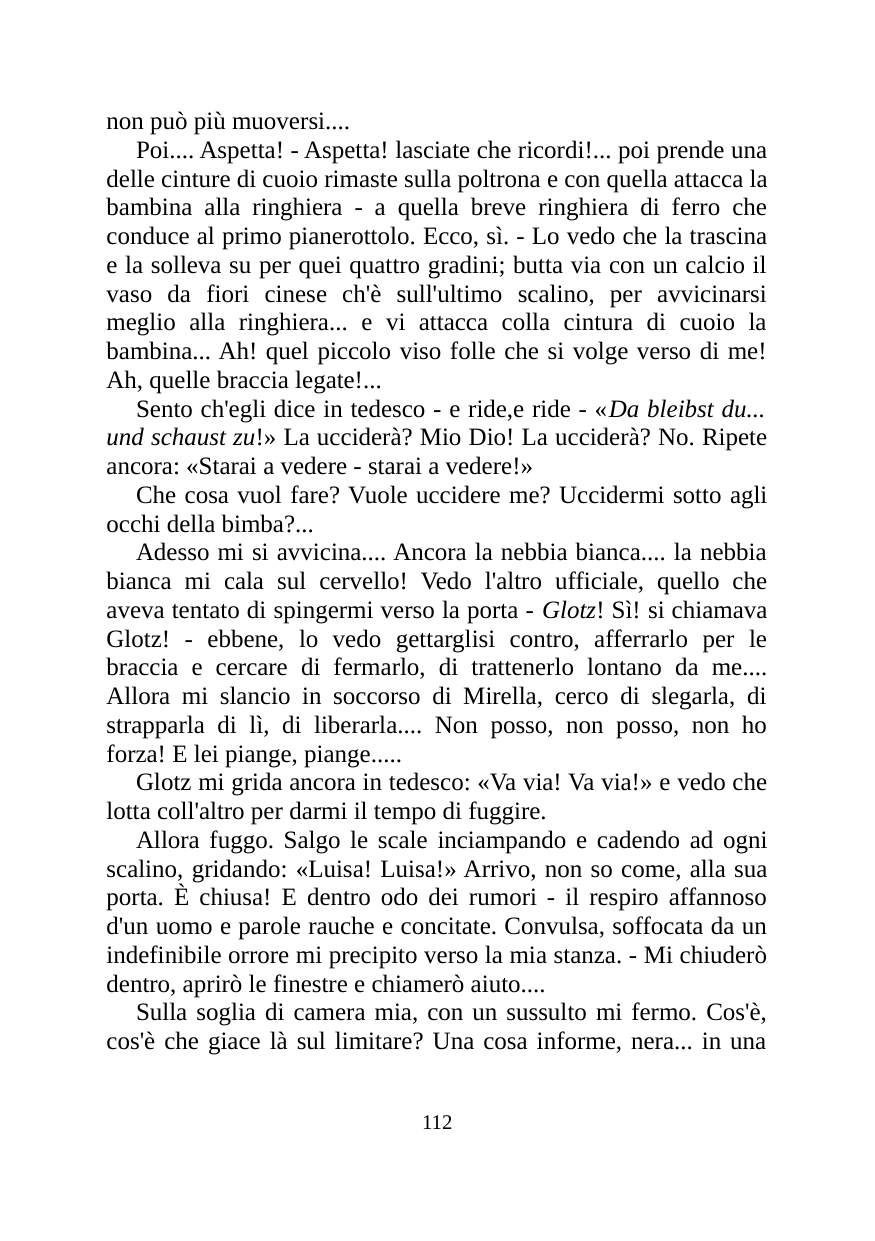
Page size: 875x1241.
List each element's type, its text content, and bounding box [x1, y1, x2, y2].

text Sulla soglia di camera mia, con un sussulto mi fermo. Cos'è, cos'è che giace là sul limitare? Una cosa informe, nera... in una [106, 997, 768, 1055]
text non può più muoversi.... [106, 106, 768, 135]
text Glotz mi grida ancora in tedesco: «Va via! Va via!» e vedo che lotta coll'altro per darmi il tempo di fuggire. [106, 767, 768, 825]
text Sento ch'egli dice in tedesco - e ride,e ride - «Da bleibst du... und schaust zu!» La ucciderà? Mio Dio! La ucciderà? No. Ripete ancora: «Starai a vedere - starai a vedere!» [106, 394, 768, 480]
text Che cosa vuol fare? Vuole uccidere me? Uccidermi sotto agli occhi della bimba?... [106, 480, 768, 537]
text Poi.... Aspetta! - Aspetta! lasciate che ricordi!... poi prende una delle cinture di cuoio rimaste sulla poltrona e con quella attacca la bambina alla ringhiera - a quella breve ringhiera di ferro che conduce al primo pianerottolo. Ecco, sì. - Lo vedo che la trascina e la solleva su per quei quattro gradini; butta via con un calcio il vaso da fiori cinese ch'è sull'ultimo scalino, per avvicinarsi meglio alla ringhiera... e vi attacca colla cintura di cuoio la bambina... Ah! quel piccolo viso folle che si volge verso di me! Ah, quelle braccia legate!... [106, 135, 768, 394]
text Allora fuggo. Salgo le scale inciampando e cadendo ad ogni scalino, gridando: «Luisa! Luisa!» Arrivo, non so come, alla sua porta. È chiusa! E dentro odo dei rumori - il respiro affannoso d'un uomo e parole rauche e concitate. Convulsa, soffocata da un indefinibile orrore mi precipito verso la mia stanza. - Mi chiuderò dentro, aprirò le finestre e chiamerò aiuto.... [106, 825, 768, 997]
text Adesso mi si avvicina.... Ancora la nebbia bianca.... la nebbia bianca mi cala sul cervello! Vedo l'altro ufficiale, quello che aveva tentato di spingermi verso la porta - Glotz! Sì! si chiamava Glotz! - ebbene, lo vedo gettarglisi contro, afferrarlo per le braccia e cercare di fermarlo, di trattenerlo lontano da me.... Allora mi slancio in soccorso di Mirella, cerco di slegarla, di strapparla di lì, di liberarla.... Non posso, non posso, non ho forza! E lei piange, piange..... [106, 537, 768, 767]
